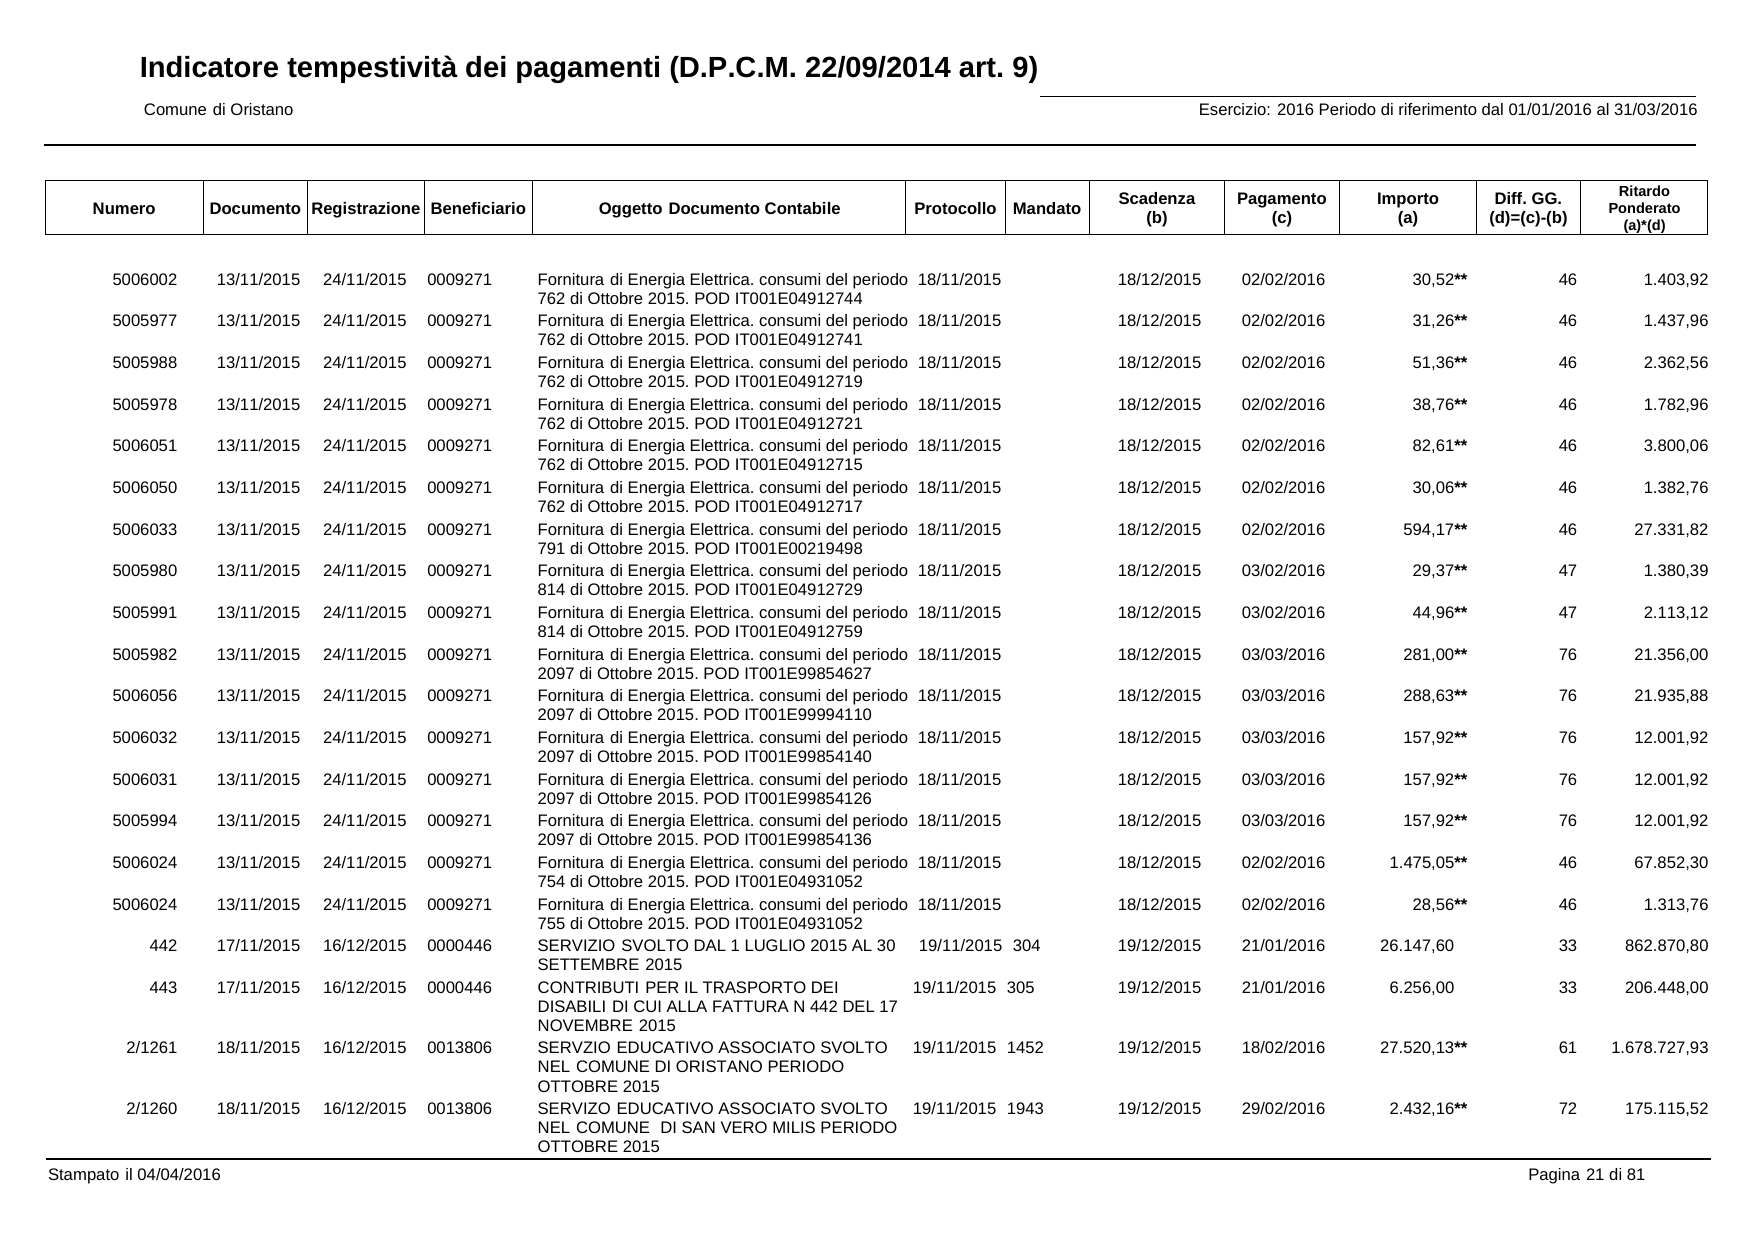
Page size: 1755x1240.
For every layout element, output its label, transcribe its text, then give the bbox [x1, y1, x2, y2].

table_cell Fornitura di Energia Elettrica. consumi del periodo 18/11/2015 2097 di Ottobre 2015. POD IT001E99854140 [515, 727, 1082, 768]
table_cell 03/03/2016 [1221, 769, 1352, 810]
table_cell 33 [1513, 935, 1594, 977]
table_cell 0009271 [417, 769, 515, 810]
table_cell 2/1261 [46, 1038, 197, 1098]
table_cell 12.001,92 [1594, 769, 1712, 810]
table_cell 17/11/2015 [197, 977, 311, 1037]
table_header Oggetto Documento Contabile [533, 181, 905, 234]
table_header Ritardo Ponderato (a)*(d) [1581, 181, 1707, 234]
table_header 1.403,92 [1594, 261, 1712, 310]
table_cell 03/03/2016 [1221, 644, 1352, 685]
table_cell 18/12/2015 [1082, 602, 1221, 643]
table_cell 5005977 [46, 310, 197, 352]
table_cell 6.256,00 [1353, 977, 1513, 1037]
table_cell 31,26** [1353, 310, 1513, 352]
table_cell 13/11/2015 [197, 644, 311, 685]
table_cell 13/11/2015 [197, 519, 311, 560]
table_cell 18/12/2015 [1082, 519, 1221, 560]
table_cell 0009271 [417, 810, 515, 852]
table_cell 46 [1513, 310, 1594, 352]
table_cell 0009271 [417, 644, 515, 685]
table_cell 13/11/2015 [197, 310, 311, 352]
table_cell 0009271 [417, 477, 515, 518]
table_cell 03/02/2016 [1221, 560, 1352, 602]
table_header 13/11/2015 [197, 261, 311, 310]
table_cell 5006056 [46, 685, 197, 727]
table_cell 13/11/2015 [197, 810, 311, 852]
table_cell 02/02/2016 [1221, 394, 1352, 435]
table_cell 281,00** [1353, 644, 1513, 685]
table_cell 76 [1513, 727, 1594, 768]
table_cell SERVZIO EDUCATIVO ASSOCIATO SVOLTO 19/11/2015 1452 NEL COMUNE DI ORISTANO PERIODO OTTOBRE 2015 [515, 1038, 1082, 1098]
table_cell 27.331,82 [1594, 519, 1712, 560]
table_cell 03/03/2016 [1221, 810, 1352, 852]
table_cell 862.870,80 [1594, 935, 1712, 977]
table_cell 13/11/2015 [197, 352, 311, 393]
table_cell 0009271 [417, 394, 515, 435]
table_cell 16/12/2015 [311, 977, 417, 1037]
table_cell 67.852,30 [1594, 852, 1712, 893]
table_cell 12.001,92 [1594, 810, 1712, 852]
table_cell 5005991 [46, 602, 197, 643]
table_cell Fornitura di Energia Elettrica. consumi del periodo 18/11/2015 762 di Ottobre 2015. POD IT001E04912741 [515, 310, 1082, 352]
table_cell 1.678.727,93 [1594, 1038, 1712, 1098]
table_header Fornitura di Energia Elettrica. consumi del periodo 18/11/2015 762 di Ottobre 2015. POD IT001E04912744 [515, 261, 1082, 310]
table_cell Fornitura di Energia Elettrica. consumi del periodo 18/11/2015 762 di Ottobre 2015. POD IT001E04912717 [515, 477, 1082, 518]
table_cell 5005994 [46, 810, 197, 852]
table_header Importo (a) [1340, 181, 1476, 234]
table_cell 175.115,52 [1594, 1098, 1712, 1158]
table_cell 33 [1513, 977, 1594, 1037]
table_header Numero [46, 181, 203, 234]
table_cell 27.520,13** [1353, 1038, 1513, 1098]
table_cell Fornitura di Energia Elettrica. consumi del periodo 18/11/2015 791 di Ottobre 2015. POD IT001E00219498 [515, 519, 1082, 560]
table_cell 1.382,76 [1594, 477, 1712, 518]
table_cell 18/02/2016 [1221, 1038, 1352, 1098]
table_cell 5006031 [46, 769, 197, 810]
table_cell 03/03/2016 [1221, 727, 1352, 768]
table_cell 02/02/2016 [1221, 310, 1352, 352]
table_cell 5006051 [46, 435, 197, 477]
table_cell 18/12/2015 [1082, 394, 1221, 435]
table_header Scadenza (b) [1090, 181, 1224, 234]
table_cell 0009271 [417, 560, 515, 602]
table_cell 24/11/2015 [311, 810, 417, 852]
table_header Beneficiario [425, 181, 532, 234]
table_cell 0009271 [417, 352, 515, 393]
table_cell 1.782,96 [1594, 394, 1712, 435]
table_cell SERVIZO EDUCATIVO ASSOCIATO SVOLTO 19/11/2015 1943 NEL COMUNE DI SAN VERO MILIS PERIODO OTTOBRE 2015 [515, 1098, 1082, 1158]
table_cell 0009271 [417, 852, 515, 893]
table_cell 0009271 [417, 602, 515, 643]
table_cell 18/12/2015 [1082, 769, 1221, 810]
table_header Mandato [1006, 181, 1089, 234]
table_cell 0009271 [417, 894, 515, 935]
table_cell 16/12/2015 [311, 935, 417, 977]
table_cell Fornitura di Energia Elettrica. consumi del periodo 18/11/2015 814 di Ottobre 2015. POD IT001E04912759 [515, 602, 1082, 643]
table_header Pagamento (c) [1225, 181, 1339, 234]
table_cell 18/12/2015 [1082, 810, 1221, 852]
table_cell 18/12/2015 [1082, 894, 1221, 935]
table_cell 47 [1513, 560, 1594, 602]
table_cell 18/12/2015 [1082, 477, 1221, 518]
table_header 0009271 [417, 261, 515, 310]
table_cell 0009271 [417, 310, 515, 352]
table_cell 13/11/2015 [197, 602, 311, 643]
table_cell 82,61** [1353, 435, 1513, 477]
table_cell 76 [1513, 810, 1594, 852]
table_header Protocollo [906, 181, 1005, 234]
table_cell 0000446 [417, 977, 515, 1037]
table_cell 18/12/2015 [1082, 435, 1221, 477]
table_cell 24/11/2015 [311, 477, 417, 518]
table_cell 19/12/2015 [1082, 977, 1221, 1037]
table_cell 46 [1513, 394, 1594, 435]
table_header 46 [1513, 261, 1594, 310]
table_cell 76 [1513, 685, 1594, 727]
table_cell 0009271 [417, 435, 515, 477]
table_cell 26.147,60 [1353, 935, 1513, 977]
table_cell 46 [1513, 352, 1594, 393]
table_cell Fornitura di Energia Elettrica. consumi del periodo 18/11/2015 2097 di Ottobre 2015. POD IT001E99994110 [515, 685, 1082, 727]
table_cell 1.380,39 [1594, 560, 1712, 602]
table_cell 13/11/2015 [197, 769, 311, 810]
table_cell 03/03/2016 [1221, 685, 1352, 727]
table_cell SERVIZIO SVOLTO DAL 1 LUGLIO 2015 AL 30 19/11/2015 304 SETTEMBRE 2015 [515, 935, 1082, 977]
table_cell 47 [1513, 602, 1594, 643]
table_cell 18/12/2015 [1082, 310, 1221, 352]
table_cell 61 [1513, 1038, 1594, 1098]
table_cell Fornitura di Energia Elettrica. consumi del periodo 18/11/2015 762 di Ottobre 2015. POD IT001E04912715 [515, 435, 1082, 477]
table_cell 19/12/2015 [1082, 1038, 1221, 1098]
table_cell 13/11/2015 [197, 894, 311, 935]
table_cell 13/11/2015 [197, 477, 311, 518]
table_cell 46 [1513, 435, 1594, 477]
table_cell 76 [1513, 644, 1594, 685]
table_cell 24/11/2015 [311, 852, 417, 893]
table_cell 46 [1513, 477, 1594, 518]
table_cell 5006032 [46, 727, 197, 768]
table_cell 443 [46, 977, 197, 1037]
table_cell 18/11/2015 [197, 1038, 311, 1098]
table_cell 1.475,05** [1353, 852, 1513, 893]
table_header 30,52** [1353, 261, 1513, 310]
table_cell Fornitura di Energia Elettrica. consumi del periodo 18/11/2015 814 di Ottobre 2015. POD IT001E04912729 [515, 560, 1082, 602]
table_cell 0000446 [417, 935, 515, 977]
table_cell Fornitura di Energia Elettrica. consumi del periodo 18/11/2015 755 di Ottobre 2015. POD IT001E04931052 [515, 894, 1082, 935]
table_cell 24/11/2015 [311, 727, 417, 768]
table_cell 5005988 [46, 352, 197, 393]
table_cell 21/01/2016 [1221, 977, 1352, 1037]
table_cell Fornitura di Energia Elettrica. consumi del periodo 18/11/2015 762 di Ottobre 2015. POD IT001E04912721 [515, 394, 1082, 435]
table_cell 5006050 [46, 477, 197, 518]
table_cell 19/12/2015 [1082, 935, 1221, 977]
table_cell 13/11/2015 [197, 685, 311, 727]
table_cell 38,76** [1353, 394, 1513, 435]
table_cell 44,96** [1353, 602, 1513, 643]
table_cell 29/02/2016 [1221, 1098, 1352, 1158]
table_header 18/12/2015 [1082, 261, 1221, 310]
table_cell 157,92** [1353, 810, 1513, 852]
table_cell 0009271 [417, 685, 515, 727]
table_cell 18/12/2015 [1082, 685, 1221, 727]
table_cell 12.001,92 [1594, 727, 1712, 768]
table_cell Fornitura di Energia Elettrica. consumi del periodo 18/11/2015 2097 di Ottobre 2015. POD IT001E99854627 [515, 644, 1082, 685]
table_cell 46 [1513, 852, 1594, 893]
table_cell 18/12/2015 [1082, 852, 1221, 893]
table_cell 5006024 [46, 894, 197, 935]
table_cell 5005978 [46, 394, 197, 435]
table_cell 0013806 [417, 1098, 515, 1158]
table_header Documento [204, 181, 307, 234]
table_header 02/02/2016 [1221, 261, 1352, 310]
table_cell 24/11/2015 [311, 435, 417, 477]
table_cell 5006024 [46, 852, 197, 893]
table_cell 21/01/2016 [1221, 935, 1352, 977]
table_cell 288,63** [1353, 685, 1513, 727]
table_cell 2.362,56 [1594, 352, 1712, 393]
table_cell 21.935,88 [1594, 685, 1712, 727]
table_cell 18/12/2015 [1082, 352, 1221, 393]
table_cell 594,17** [1353, 519, 1513, 560]
table_cell 02/02/2016 [1221, 852, 1352, 893]
table_cell 24/11/2015 [311, 685, 417, 727]
table_header 24/11/2015 [311, 261, 417, 310]
table_cell 76 [1513, 769, 1594, 810]
table_cell Fornitura di Energia Elettrica. consumi del periodo 18/11/2015 754 di Ottobre 2015. POD IT001E04931052 [515, 852, 1082, 893]
table_cell 18/12/2015 [1082, 644, 1221, 685]
table_cell 18/11/2015 [197, 1098, 311, 1158]
table_cell 13/11/2015 [197, 852, 311, 893]
table_cell 5006033 [46, 519, 197, 560]
table_cell 206.448,00 [1594, 977, 1712, 1037]
table_cell 157,92** [1353, 727, 1513, 768]
table_cell 46 [1513, 519, 1594, 560]
table_cell 1.313,76 [1594, 894, 1712, 935]
table_cell 157,92** [1353, 769, 1513, 810]
table_cell 442 [46, 935, 197, 977]
table_cell Fornitura di Energia Elettrica. consumi del periodo 18/11/2015 2097 di Ottobre 2015. POD IT001E99854136 [515, 810, 1082, 852]
table_cell 1.437,96 [1594, 310, 1712, 352]
table_cell 13/11/2015 [197, 394, 311, 435]
table_cell 16/12/2015 [311, 1038, 417, 1098]
table_cell 24/11/2015 [311, 894, 417, 935]
table_cell 24/11/2015 [311, 519, 417, 560]
table_cell 19/12/2015 [1082, 1098, 1221, 1158]
table_cell 0013806 [417, 1038, 515, 1098]
table_cell 24/11/2015 [311, 644, 417, 685]
table_cell 02/02/2016 [1221, 894, 1352, 935]
table_cell 03/02/2016 [1221, 602, 1352, 643]
table_cell 5005980 [46, 560, 197, 602]
table_cell 2.113,12 [1594, 602, 1712, 643]
table_cell 17/11/2015 [197, 935, 311, 977]
table_cell 46 [1513, 894, 1594, 935]
table_cell 3.800,06 [1594, 435, 1712, 477]
table_cell 2.432,16** [1353, 1098, 1513, 1158]
table_header Registrazione [308, 181, 424, 234]
table_cell 24/11/2015 [311, 769, 417, 810]
table_cell Fornitura di Energia Elettrica. consumi del periodo 18/11/2015 762 di Ottobre 2015. POD IT001E04912719 [515, 352, 1082, 393]
table_cell 24/11/2015 [311, 560, 417, 602]
table_cell 13/11/2015 [197, 435, 311, 477]
table_cell CONTRIBUTI PER IL TRASPORTO DEI 19/11/2015 305 DISABILI DI CUI ALLA FATTURA N 442 DEL 17 NOVEMBRE 2015 [515, 977, 1082, 1037]
table_cell 51,36** [1353, 352, 1513, 393]
table_cell 02/02/2016 [1221, 519, 1352, 560]
table_cell 29,37** [1353, 560, 1513, 602]
table_cell 02/02/2016 [1221, 352, 1352, 393]
table_cell 21.356,00 [1594, 644, 1712, 685]
table_header 5006002 [46, 261, 197, 310]
table_cell 28,56** [1353, 894, 1513, 935]
table_cell 18/12/2015 [1082, 560, 1221, 602]
table_cell 2/1260 [46, 1098, 197, 1158]
table_cell 30,06** [1353, 477, 1513, 518]
table_cell 18/12/2015 [1082, 727, 1221, 768]
table_cell 24/11/2015 [311, 352, 417, 393]
table_cell 16/12/2015 [311, 1098, 417, 1158]
table_cell 24/11/2015 [311, 310, 417, 352]
table_cell 5005982 [46, 644, 197, 685]
table_cell 0009271 [417, 519, 515, 560]
table_cell 02/02/2016 [1221, 477, 1352, 518]
table_cell 24/11/2015 [311, 394, 417, 435]
table_cell 0009271 [417, 727, 515, 768]
table_cell Fornitura di Energia Elettrica. consumi del periodo 18/11/2015 2097 di Ottobre 2015. POD IT001E99854126 [515, 769, 1082, 810]
table_cell 24/11/2015 [311, 602, 417, 643]
table_cell 02/02/2016 [1221, 435, 1352, 477]
table_cell 72 [1513, 1098, 1594, 1158]
table_cell 13/11/2015 [197, 560, 311, 602]
table_cell 13/11/2015 [197, 727, 311, 768]
table_header Diff. GG. (d)=(c)-(b) [1477, 181, 1580, 234]
